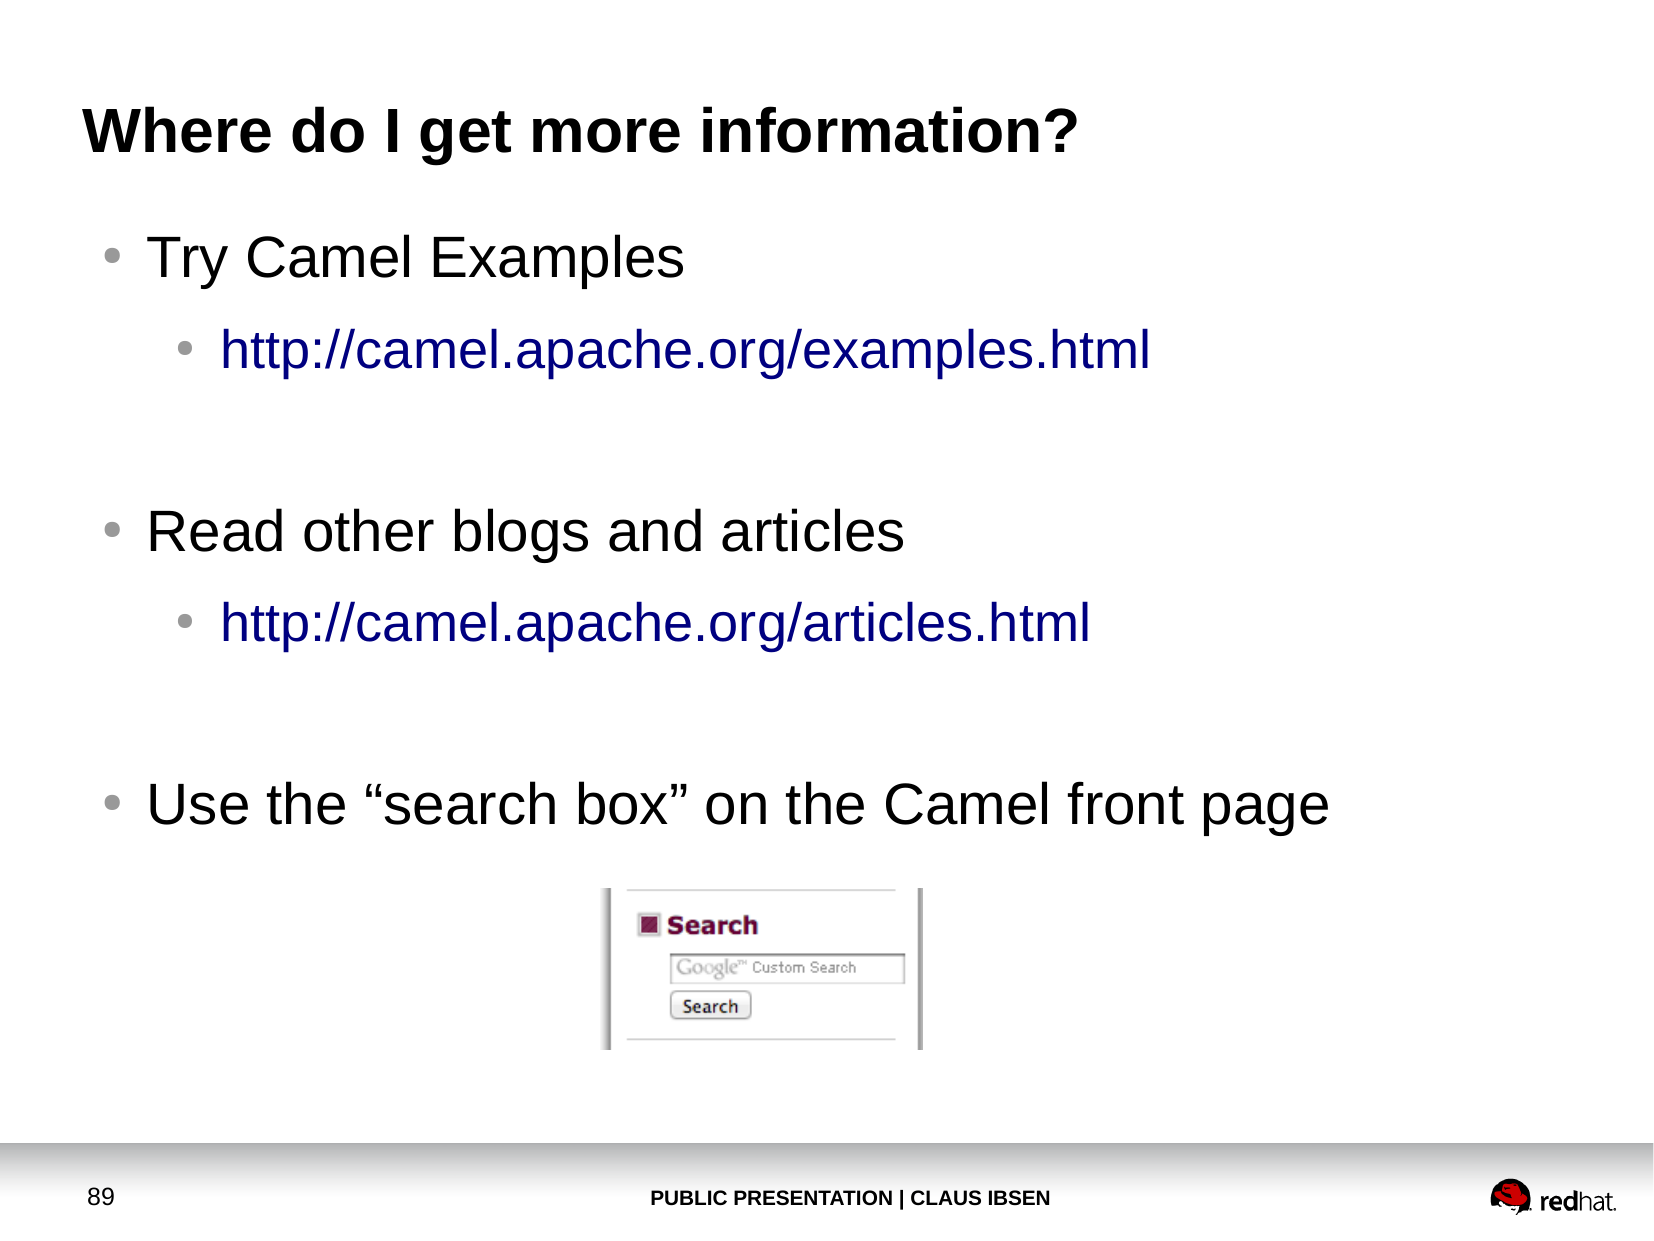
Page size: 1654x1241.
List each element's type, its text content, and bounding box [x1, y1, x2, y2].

picture [600, 888, 923, 1051]
title Where do I get more information? [82, 37, 1571, 226]
list Try Camel Examples http://camel.apache.org/examples.html Read other blogs and articles http://camel.apache.org/articles.html Use the “search box” on the Camel front page [86, 225, 1576, 1019]
picture [0, 1143, 1654, 1241]
